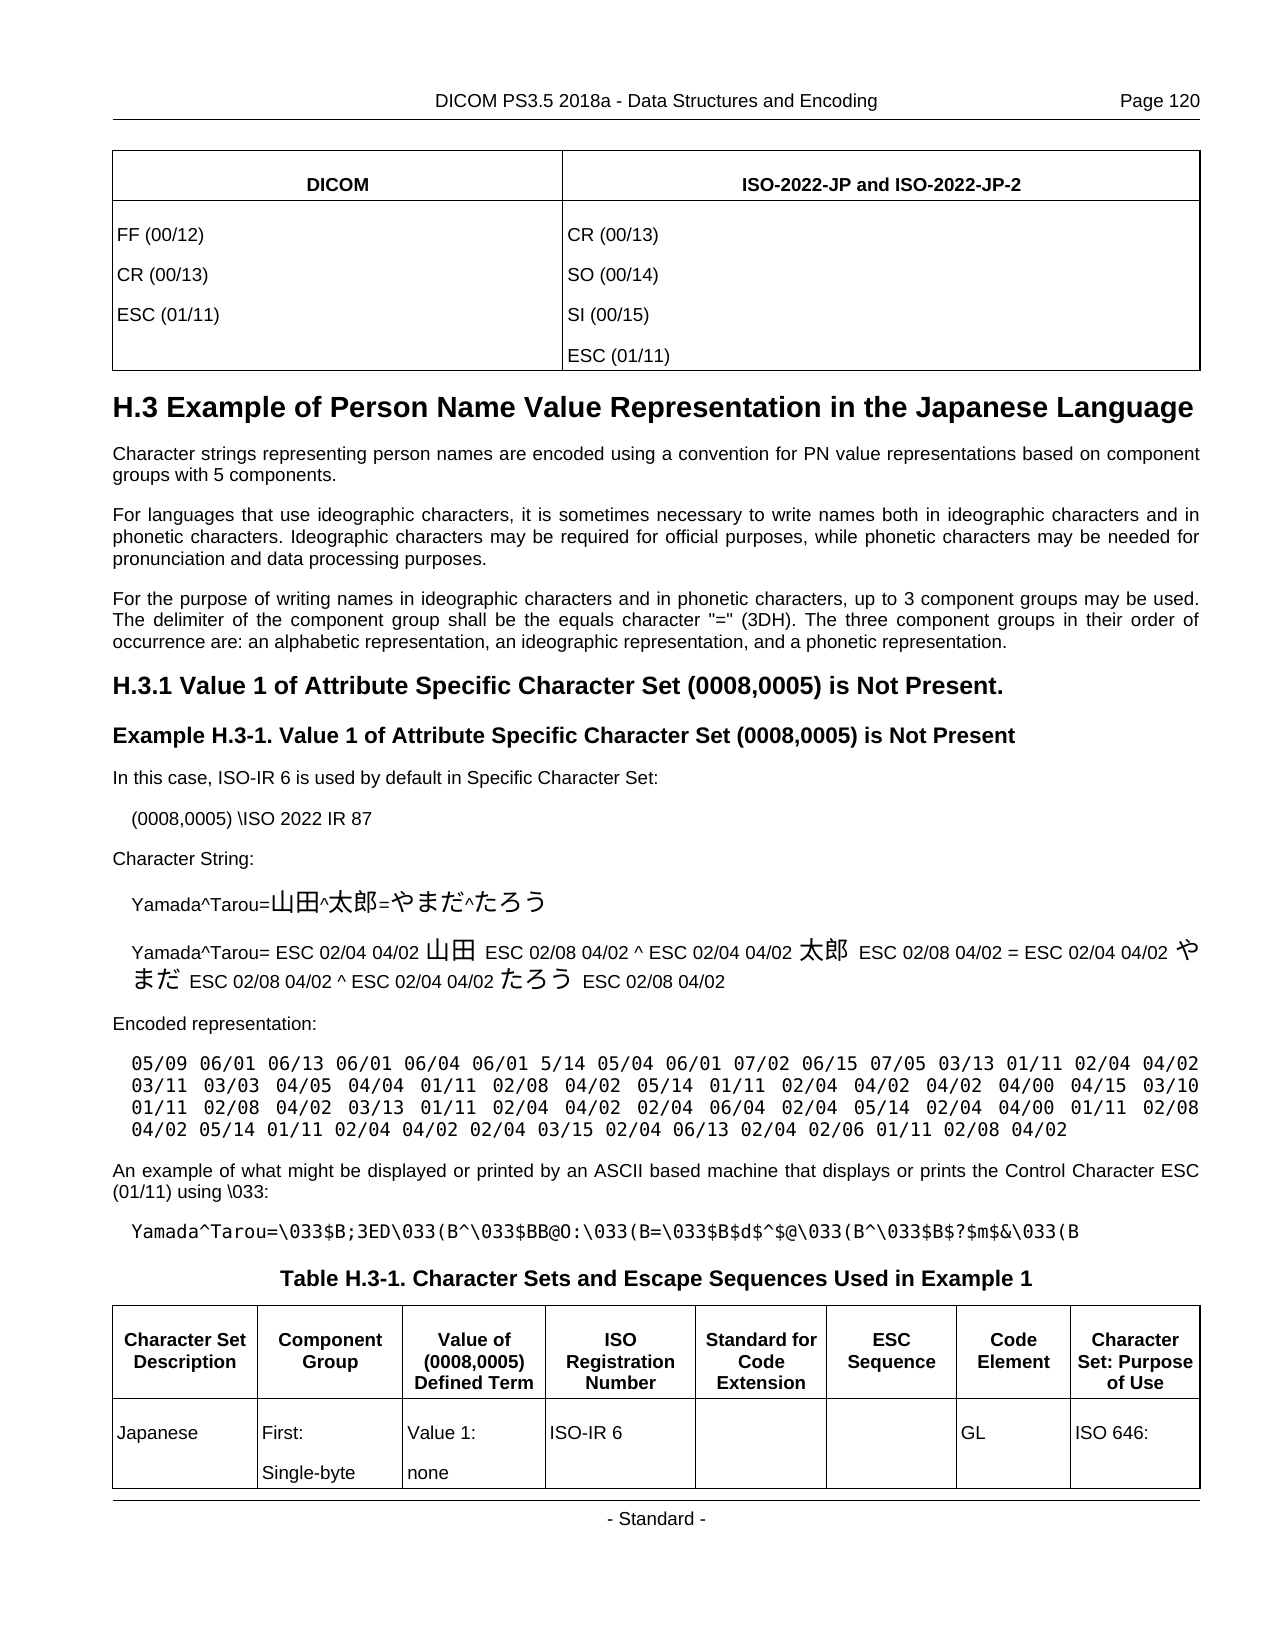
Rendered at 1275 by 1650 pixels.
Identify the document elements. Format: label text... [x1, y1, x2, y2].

text Character strings representing person names are encoded using a convention for PN value representations based on component groups with 5 components. [112, 442, 1200, 486]
text Character String: [112, 848, 1200, 869]
text Yamada^Tarou= ESC 02/04 04/02 山田 ESC 02/08 04/02 ^ ESC 02/04 04/02 太郎 ESC 02/08 04/02 = ESC 02/04 04/02 やまだ ESC 02/08 04/02 ^ ESC 02/04 04/02 たろう ESC 02/08 04/02 [131, 936, 1200, 994]
text For the purpose of writing names in ideographic characters and in phonetic characters, up to 3 component groups may be used. The delimiter of the component group shall be the equals character "=" (3DH). The three component groups in their order of occurrence are: an alphabetic representation, an ideographic representation, and a phonetic representation. [112, 588, 1200, 652]
text Table H.3-1. Character Sets and Escape Sequences Used in Example 1 [112, 1266, 1200, 1292]
table_cell [696, 1399, 826, 1488]
table_cell ISO 646: [1071, 1399, 1199, 1488]
table_header Character Set: Purpose of Use [1071, 1306, 1199, 1398]
table_header Component Group [258, 1306, 402, 1398]
table_cell Value 1: none [403, 1399, 545, 1488]
table_cell GL [957, 1399, 1070, 1488]
text Yamada^Tarou=\033$B;3ED\033(B^\033$BB@O:\033(B=\033$B$d$^$@\033(B^\033$B$?$m$&\033(B [131, 1221, 1200, 1243]
table_cell FF (00/12) CR (00/13) ESC (01/11) [113, 201, 562, 370]
table_header Character Set Description [113, 1306, 257, 1398]
text H.3 Example of Person Name Value Representation in the Japanese Language [112, 390, 1200, 424]
text Yamada^Tarou=山田^太郎=やまだ^たろう [131, 888, 1200, 917]
text For languages that use ideographic characters, it is sometimes necessary to write names both in ideographic characters and in phonetic characters. Ideographic characters may be required for official purposes, while phonetic characters may be needed for pronunciation and data processing purposes. [112, 504, 1200, 569]
table_cell First: Single-byte [258, 1399, 402, 1488]
table_cell [827, 1399, 956, 1488]
table_cell Japanese [113, 1399, 257, 1488]
text H.3.1 Value 1 of Attribute Specific Character Set (0008,0005) is Not Present. [112, 671, 1200, 700]
table_header ISO-2022-JP and ISO-2022-JP-2 [563, 151, 1199, 200]
text Encoded representation: [112, 1013, 1200, 1034]
table_header DICOM [113, 151, 562, 200]
table_cell ISO-IR 6 [546, 1399, 695, 1488]
table_header ESC Sequence [827, 1306, 956, 1398]
table_header ISO Registration Number [546, 1306, 695, 1398]
table_header Value of (0008,0005) Defined Term [403, 1306, 545, 1398]
text 05/09 06/01 06/13 06/01 06/04 06/01 5/14 05/04 06/01 07/02 06/15 07/05 03/13 01/11 02/04 04/02 03/11 03/03 04/05 04/04 01/11 02/08 04/02 05/14 01/11 02/04 04/02 04/02 04/00 04/15 03/10 01/11 02/08 04/02 03/13 01/11 02/04 04/02 02/04 06/04 02/04 05/14 02/04 04/00 01/11 02/08 04/02 05/14 01/11 02/04 04/02 02/04 03/15 02/04 06/13 02/04 02/06 01/11 02/08 04/02 [131, 1053, 1200, 1141]
table_header Code Element [957, 1306, 1070, 1398]
text (0008,0005) \ISO 2022 IR 87 [131, 807, 1200, 829]
text In this case, ISO-IR 6 is used by default in Specific Character Set: [112, 767, 1200, 788]
text Example H.3-1. Value 1 of Attribute Specific Character Set (0008,0005) is Not Present [112, 722, 1200, 748]
table_header Standard for Code Extension [696, 1306, 826, 1398]
table_cell CR (00/13) SO (00/14) SI (00/15) ESC (01/11) [563, 201, 1199, 370]
text An example of what might be displayed or printed by an ASCII based machine that displays or prints the Control Character ESC (01/11) using \033: [112, 1159, 1200, 1203]
